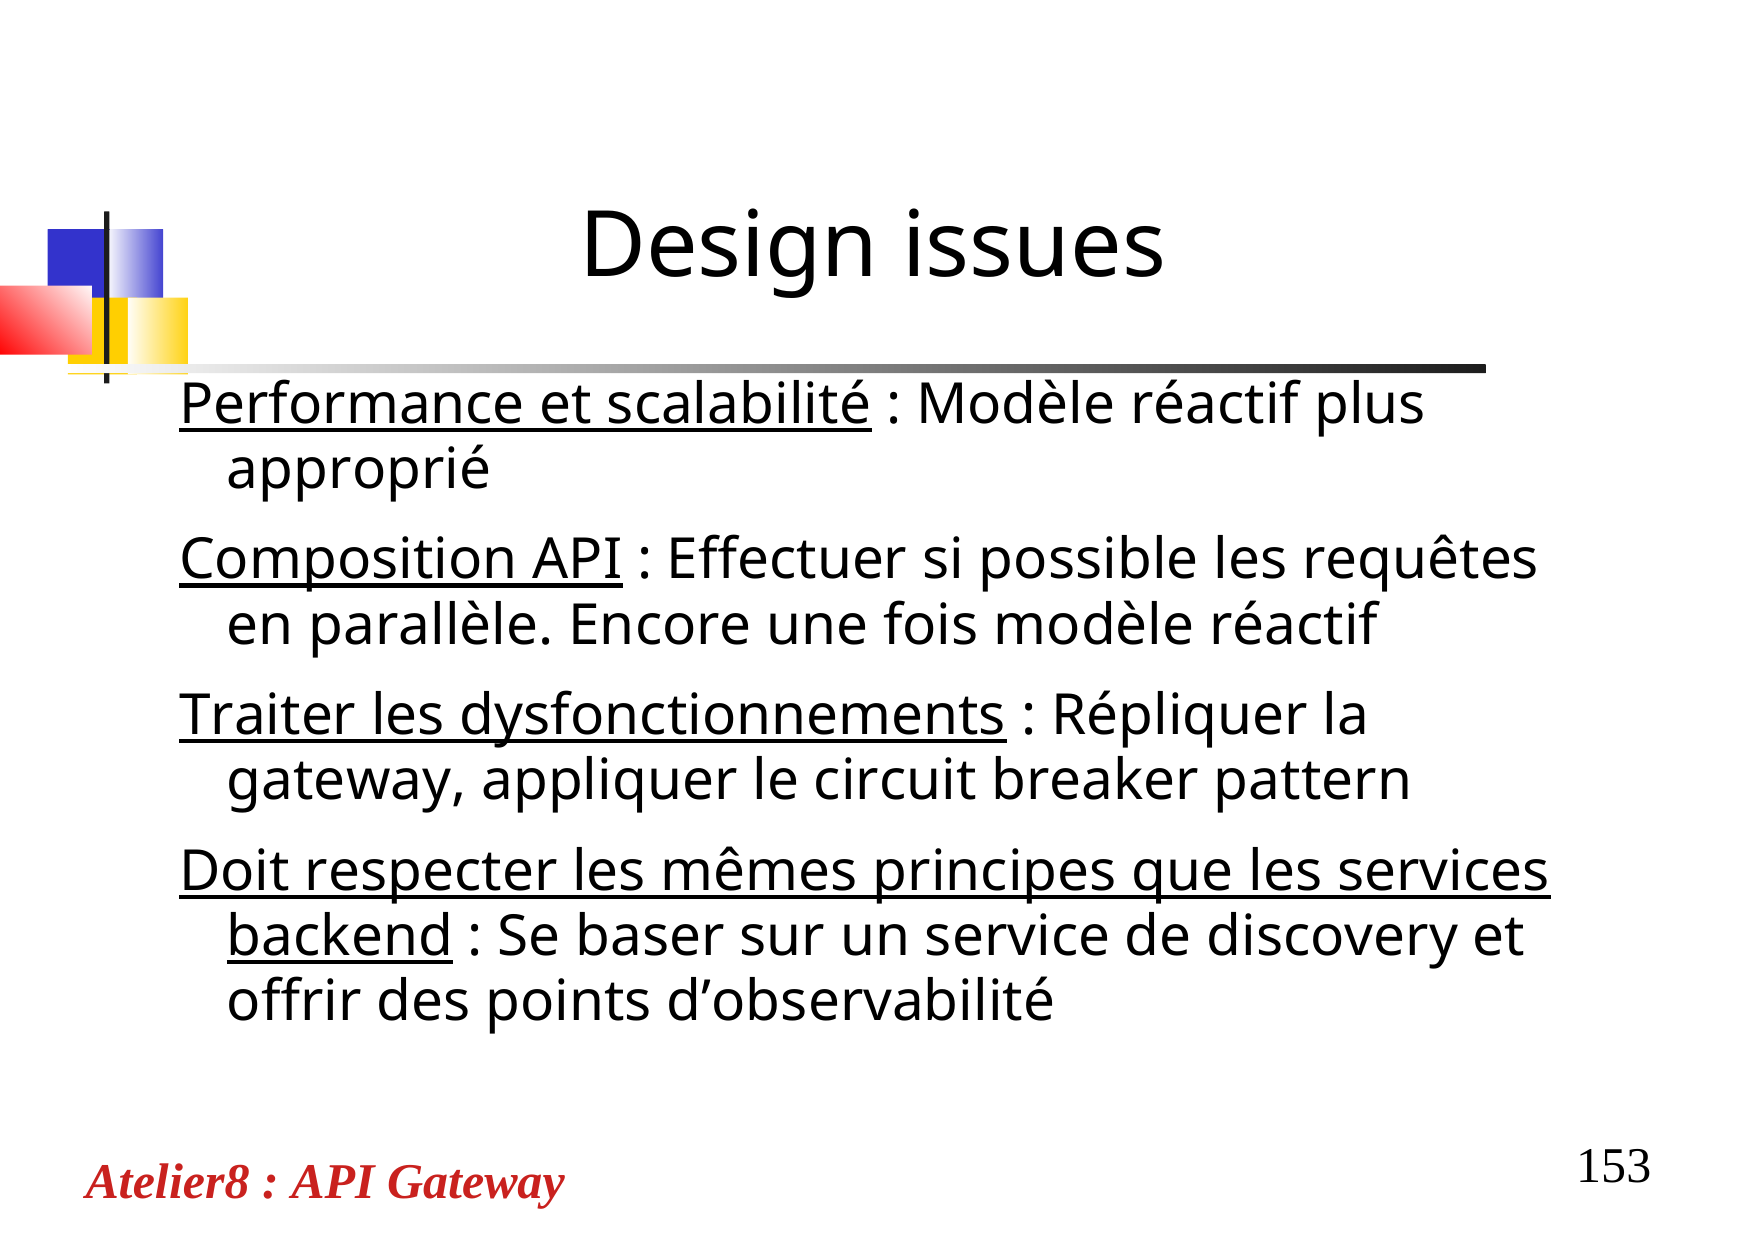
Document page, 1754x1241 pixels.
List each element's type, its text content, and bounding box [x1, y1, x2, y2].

title Design issues [179, 139, 1567, 351]
list Performance et scalabilité : Modèle réactif plus approprié Composition API : Effectuer si possible les requêtes en parallèle. Encore une fois modèle réactif Traiter les dysfonctionnements : Répliquer la gateway, appliquer le circuit breaker pattern Doit respecter les mêmes principes que les services backend : Se baser sur un service de discovery et offrir des points d’observabilité [179, 371, 1567, 1091]
text_box Atelier8 : API Gateway [70, 1145, 709, 1241]
